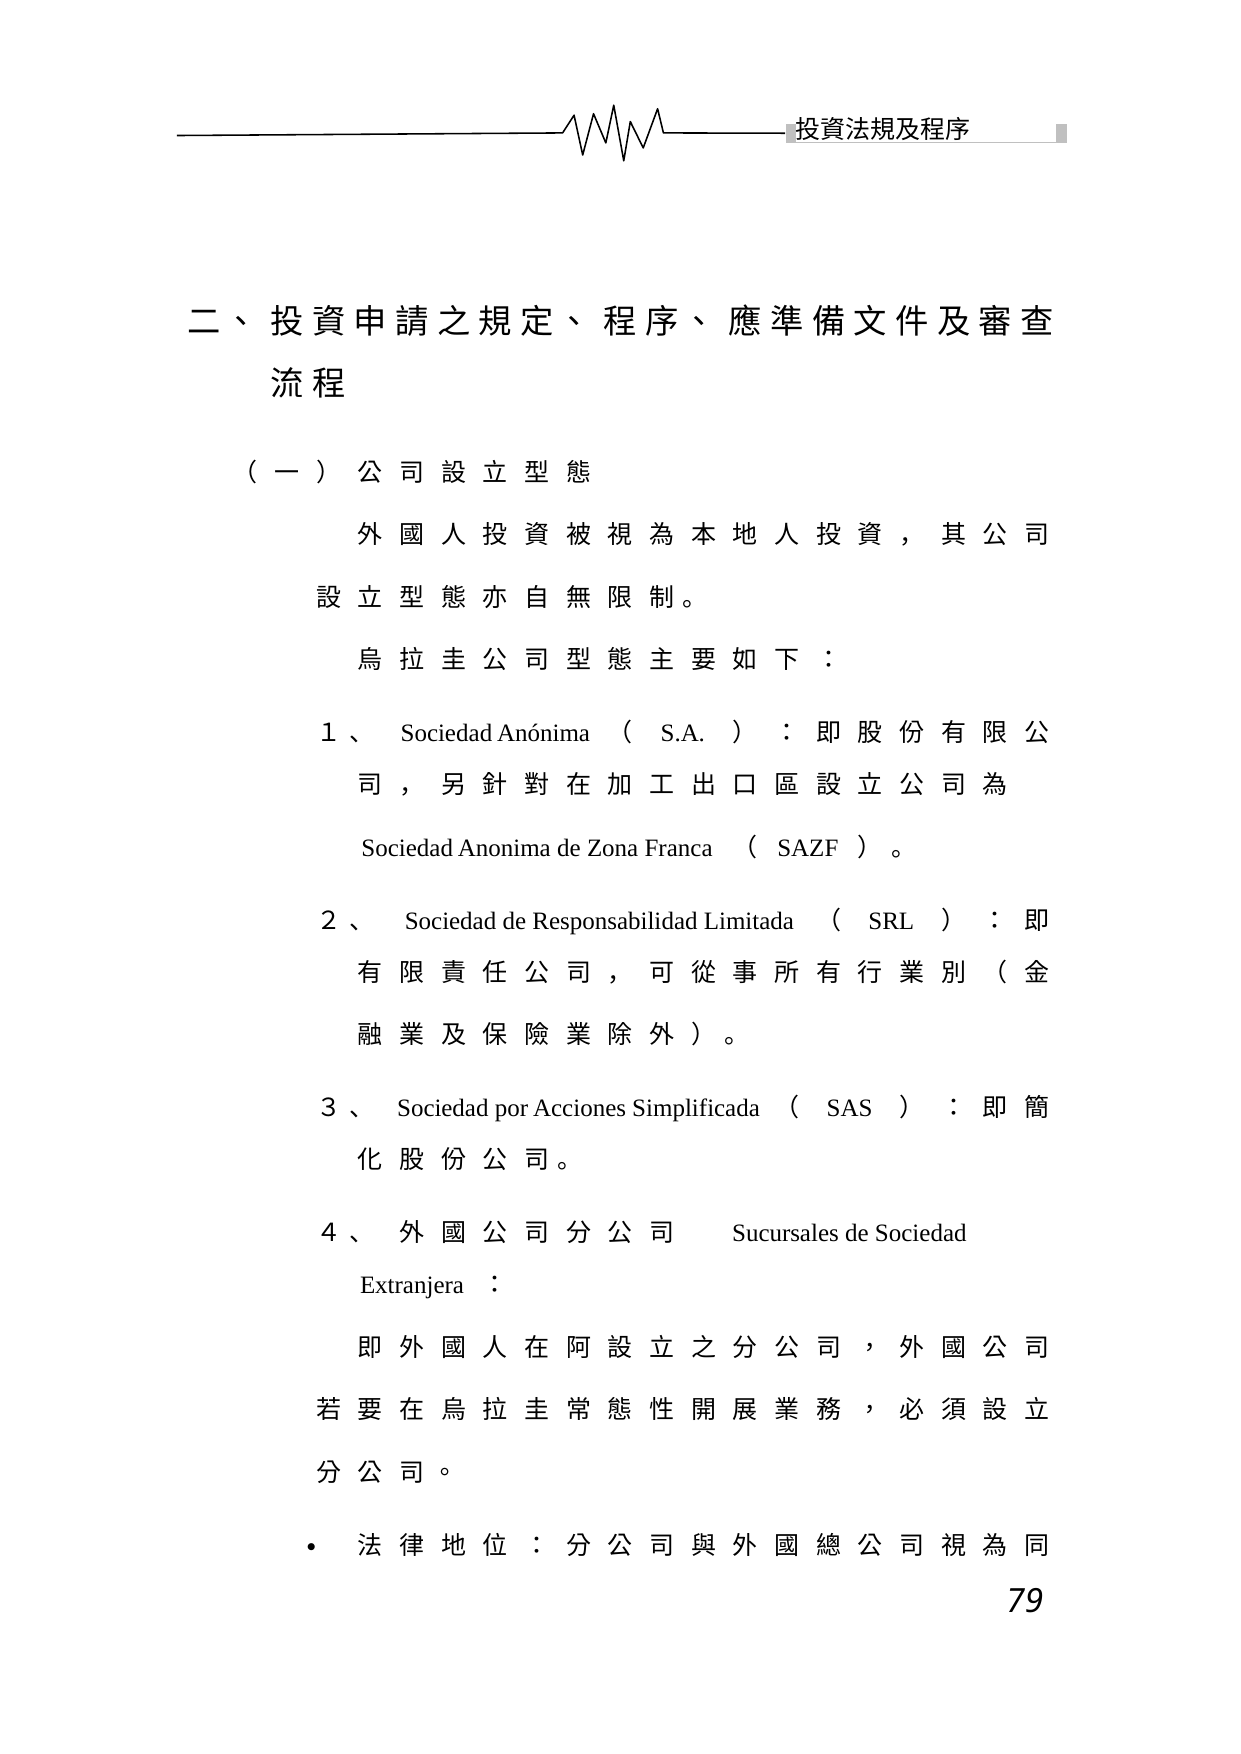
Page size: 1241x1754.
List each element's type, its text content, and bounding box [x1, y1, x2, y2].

list 法律地位：分公司與外國總公司視為同 [286, 1491, 1058, 1554]
text ２、Sociedad de Responsabilidad Limitada（SRL）：即有限責任公司，可從事所有行業別（金融業及保險業除外）。 [281, 866, 1058, 1054]
text 即外國人在阿設立之分公司，外國公司若要在烏拉圭常態性開展業務，必須設立分公司。 [281, 1304, 1058, 1491]
text 烏拉圭公司型態主要如下： [281, 616, 1058, 679]
text （一）公司設立型態 [207, 429, 1058, 491]
text １、Sociedad Anónima（S.A.）：即股份有限公司，另針對在加工出口區設立公司為Sociedad Anonima de Zona Franca（SAZF）。 [281, 679, 1058, 866]
text 外國人投資被視為本地人投資，其公司設立型態亦自無限制。 [281, 491, 1058, 616]
text ３、Sociedad por Acciones Simplificada（SAS）：即簡化股份公司。 [281, 1054, 1058, 1179]
text ４、外國公司分公司 Sucursales de Sociedad Extranjera： [281, 1179, 1058, 1304]
text 二、投資申請之規定、程序、應準備文件及審查流程 [183, 277, 1058, 402]
